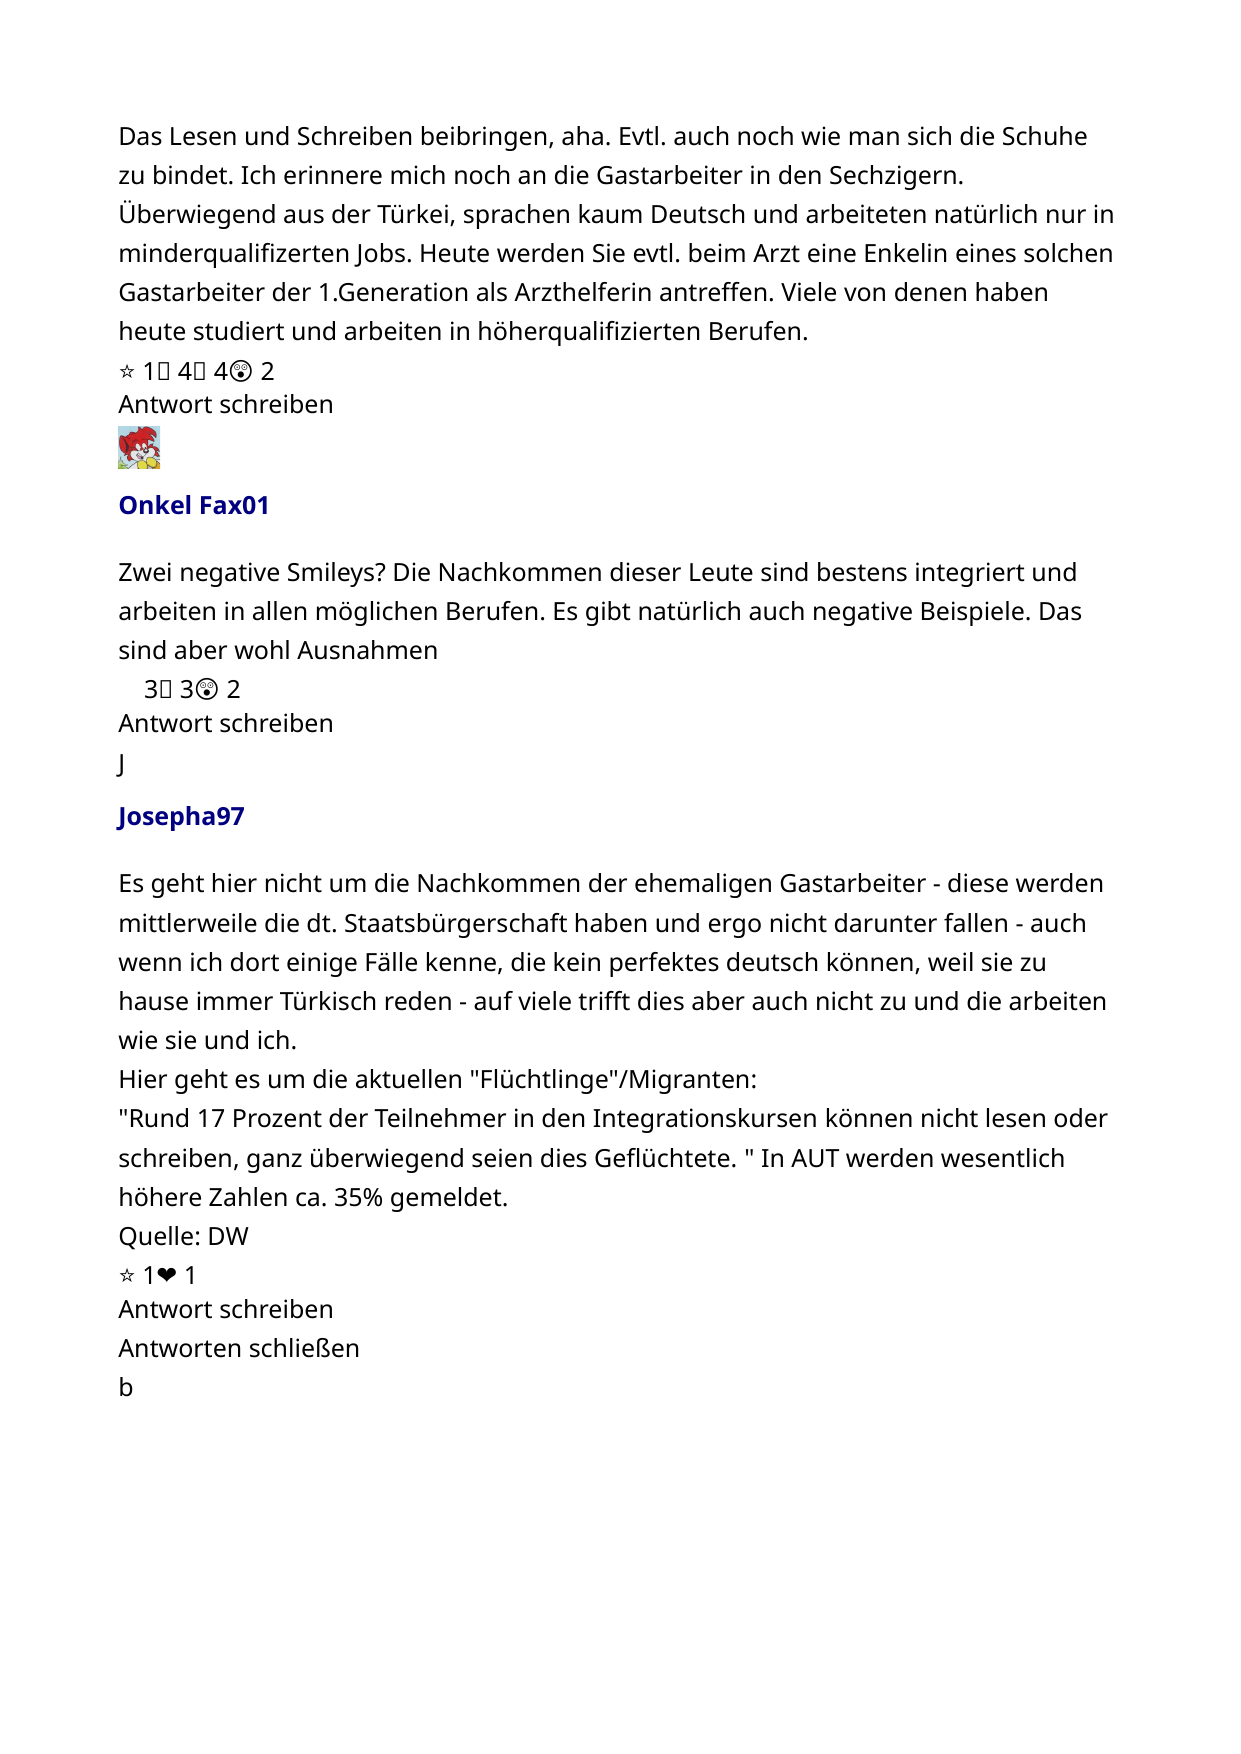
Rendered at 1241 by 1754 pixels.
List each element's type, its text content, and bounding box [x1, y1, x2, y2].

text Hier geht es um die aktuellen "Flüchtlinge"/Migranten: [118, 1062, 1122, 1096]
text Antworten schließen [118, 1331, 1122, 1365]
text Antwort schreiben [118, 706, 1122, 740]
subtitle Josepha97 [118, 799, 1122, 833]
text Das Lesen und Schreiben beibringen, aha. Evtl. auch noch wie man sich die Schuhe zu bindet. Ich erinnere mich noch an die Gastarbeiter in den Sechzigern. Überwiegend aus der Türkei, sprachen kaum Deutsch und arbeiteten natürlich nur in minderqualifizerten Jobs. Heute werden Sie evtl. beim Arzt eine Enkelin eines solchen Gastarbeiter der 1.Generation als Arzthelferin antreffen. Viele von denen haben heute studiert und arbeiten in höherqualifizierten Berufen. [118, 118, 1122, 348]
text ⭐️ 1❤️ 1 [118, 1258, 1122, 1292]
text Antwort schreiben [118, 387, 1122, 421]
subtitle Onkel Fax01 [118, 487, 1122, 521]
text ⭐️ 1🙁 4🤨 4😲 2 [118, 353, 1122, 387]
text Es geht hier nicht um die Nachkommen der ehemaligen Gastarbeiter - diese werden mittlerweile die dt. Staatsbürgerschaft haben und ergo nicht darunter fallen - auch wenn ich dort einige Fälle kenne, die kein perfektes deutsch können, weil sie zu hause immer Türkisch reden - auf viele trifft dies aber auch nicht zu und die arbeiten wie sie und ich. [118, 866, 1122, 1057]
text 🙁 3🤨 3😲 2 [118, 672, 1122, 706]
text Antwort schreiben [118, 1292, 1122, 1326]
text Zwei negative Smileys? Die Nachkommen dieser Leute sind bestens integriert und arbeiten in allen möglichen Berufen. Es gibt natürlich auch negative Beispiele. Das sind aber wohl Ausnahmen [118, 554, 1122, 667]
text "Rund 17 Prozent der Teilnehmer in den Integrationskursen können nicht lesen oder schreiben, ganz überwiegend seien dies Geflüchtete. " In AUT werden wesentlich höhere Zahlen ca. 35% gemeldet. [118, 1101, 1122, 1213]
text Quelle: DW [118, 1218, 1122, 1253]
picture [118, 426, 161, 469]
text b [118, 1370, 1122, 1404]
text J [118, 745, 1122, 779]
